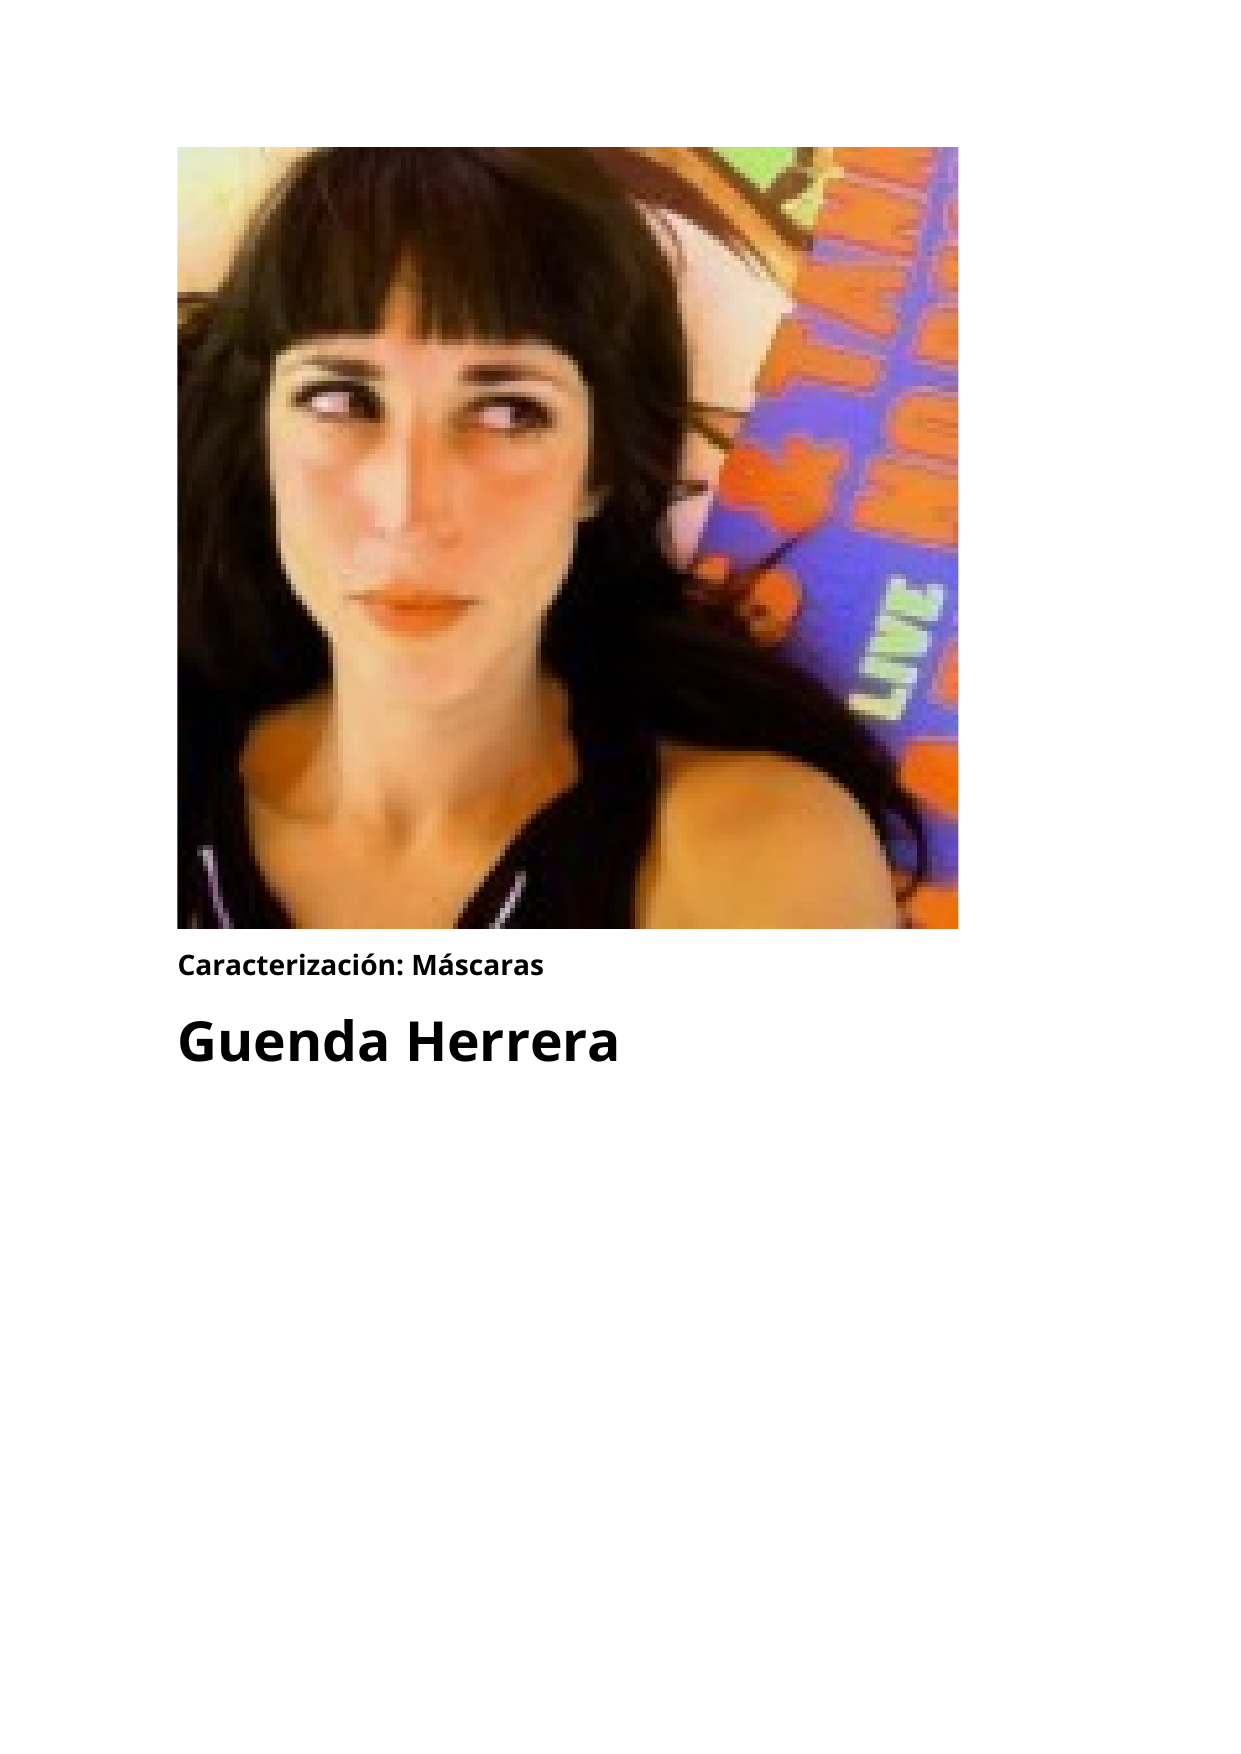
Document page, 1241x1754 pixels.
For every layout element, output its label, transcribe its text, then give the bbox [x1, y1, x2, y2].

subtitle Caracterización: Máscaras [177, 946, 1063, 984]
subtitle Guenda Herrera [177, 992, 1063, 1078]
